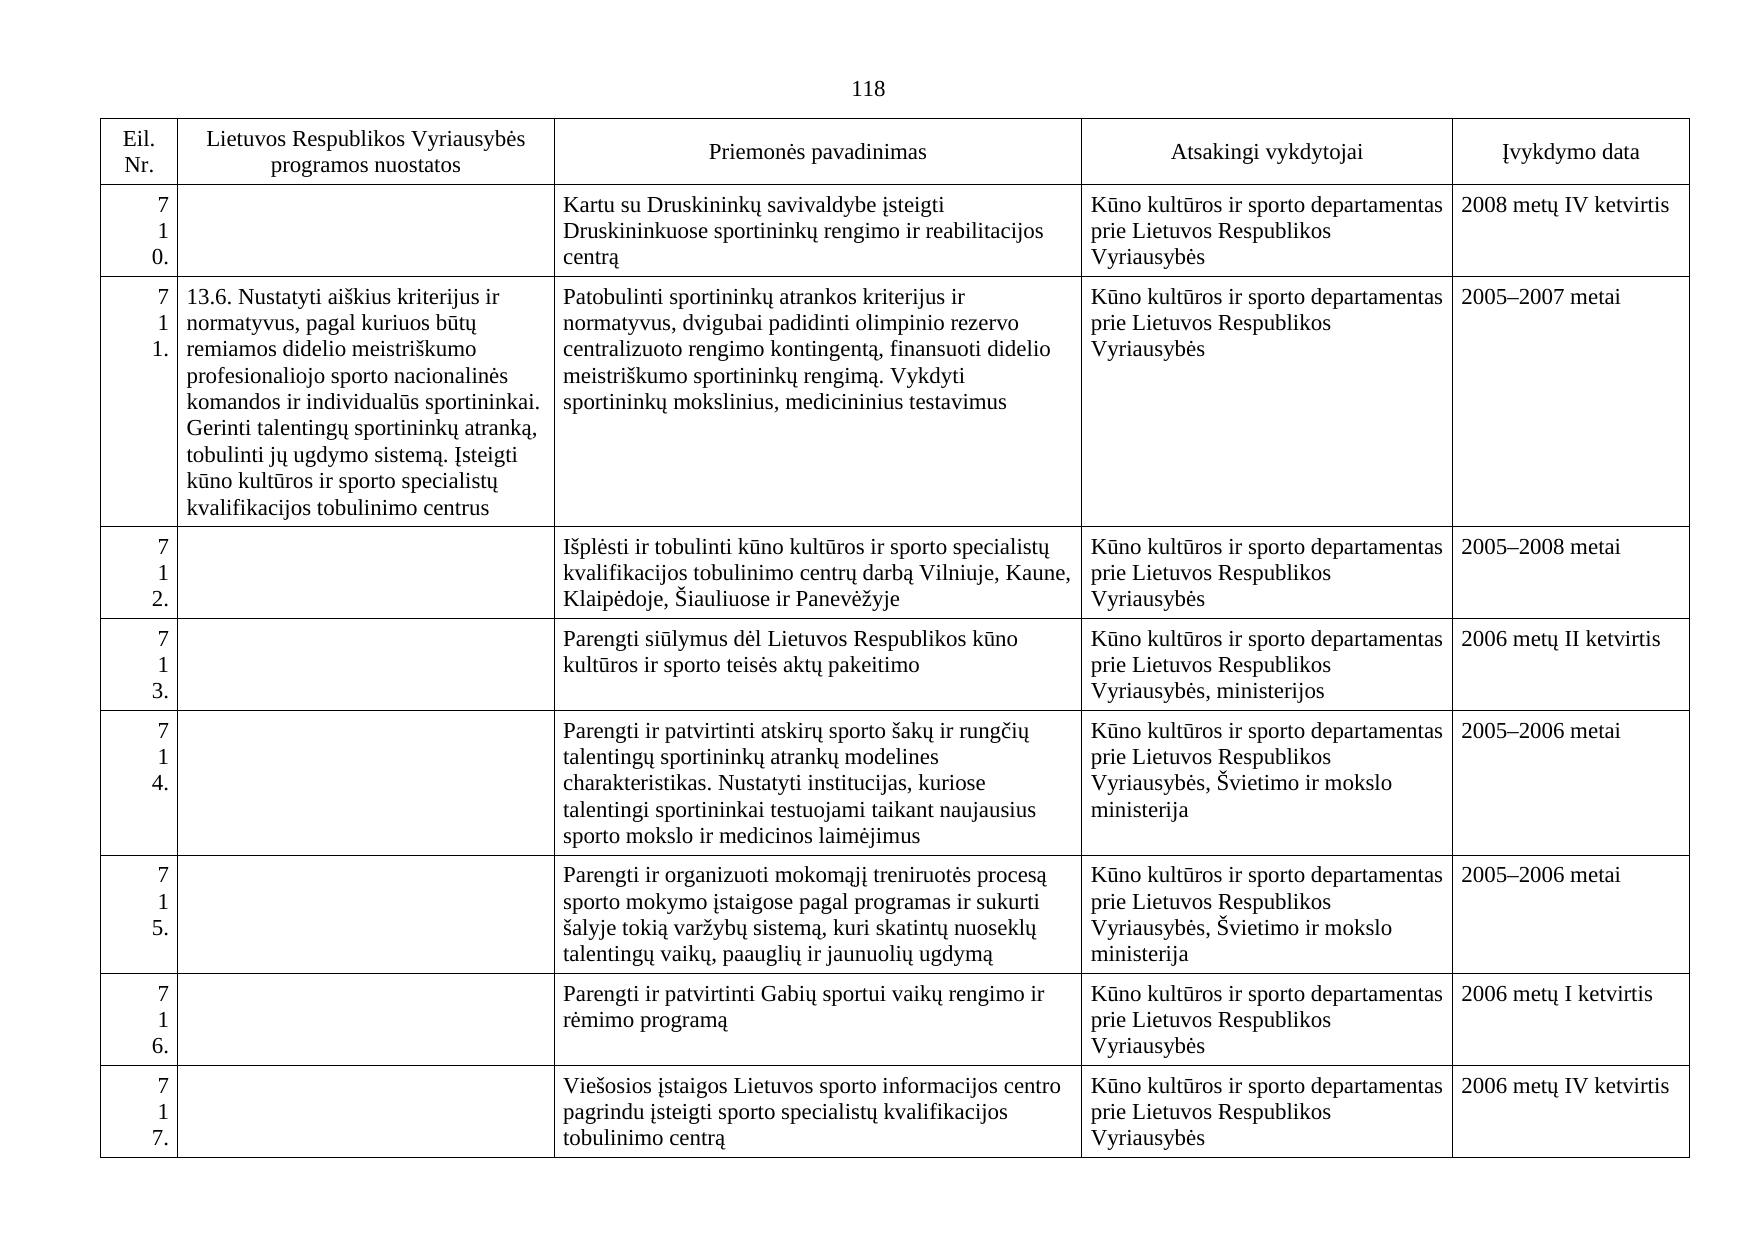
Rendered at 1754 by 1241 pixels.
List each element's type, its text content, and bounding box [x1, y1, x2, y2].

table_cell 2005–2007 metai [1453, 277, 1689, 526]
table_cell [101, 711, 177, 854]
table_cell [178, 974, 554, 1065]
table_cell 2006 metų II ketvirtis [1453, 619, 1689, 710]
table_cell [1690, 618, 1754, 710]
table_cell 2006 metų I ketvirtis [1453, 974, 1689, 1065]
table_cell Kūno kultūros ir sporto departamentas prie Lietuvos Respublikos Vyriausybės [1082, 277, 1452, 526]
table_cell 13.6. Nustatyti aiškius kriterijus ir normatyvus, pagal kuriuos būtų remiamos didelio meistriškumo profesionaliojo sporto nacionalinės komandos ir individualūs sportininkai. Gerinti talentingų sportininkų atranką, tobulinti jų ugdymo sistemą. Įsteigti kūno kultūros ir sporto specialistų kvalifikacijos tobulinimo centrus [178, 277, 554, 526]
table_header Lietuvos Respublikos Vyriausybės programos nuostatos [178, 119, 554, 184]
table_cell [1690, 710, 1754, 854]
table_cell Kūno kultūros ir sporto departamentas prie Lietuvos Respublikos Vyriausybės, Švietimo ir mokslo ministerija [1082, 711, 1452, 854]
table_cell [101, 277, 177, 526]
table_cell Viešosios įstaigos Lietuvos sporto informacijos centro pagrindu įsteigti sporto specialistų kvalifikacijos tobulinimo centrą [555, 1066, 1081, 1157]
table_header Atsakingi vykdytojai [1082, 119, 1452, 184]
table_cell [1690, 1065, 1754, 1157]
table_cell 2005–2006 metai [1453, 711, 1689, 854]
table_cell Parengti ir patvirtinti Gabių sportui vaikų rengimo ir rėmimo programą [555, 974, 1081, 1065]
table_cell Kūno kultūros ir sporto departamentas prie Lietuvos Respublikos Vyriausybės [1082, 185, 1452, 276]
table_cell [101, 185, 177, 276]
table_cell Kūno kultūros ir sporto departamentas prie Lietuvos Respublikos Vyriausybės [1082, 527, 1452, 618]
table_cell [178, 856, 554, 973]
table_cell [101, 1066, 177, 1157]
table_cell Kūno kultūros ir sporto departamentas prie Lietuvos Respublikos Vyriausybės [1082, 1066, 1452, 1157]
table_cell Parengti ir patvirtinti atskirų sporto šakų ir rungčių talentingų sportininkų atrankų modelines charakteristikas. Nustatyti institucijas, kuriose talentingi sportininkai testuojami taikant naujausius sporto mokslo ir medicinos laimėjimus [555, 711, 1081, 854]
table_header Priemonės pavadinimas [555, 119, 1081, 184]
table_cell Kūno kultūros ir sporto departamentas prie Lietuvos Respublikos Vyriausybės, ministerijos [1082, 619, 1452, 710]
table_cell [1690, 184, 1754, 276]
table_cell [1690, 276, 1754, 526]
table_cell 2005–2008 metai [1453, 527, 1689, 618]
table_cell [101, 619, 177, 710]
table_header Eil. Nr. [101, 119, 177, 184]
table_cell 2005–2006 metai [1453, 856, 1689, 973]
table_cell [178, 185, 554, 276]
table_header [1690, 118, 1754, 184]
table_cell [1690, 526, 1754, 618]
table_cell Patobulinti sportininkų atrankos kriterijus ir normatyvus, dvigubai padidinti olimpinio rezervo centralizuoto rengimo kontingentą, finansuoti didelio meistriškumo sportininkų rengimą. Vykdyti sportininkų mokslinius, medicininius testavimus [555, 277, 1081, 526]
table_cell [178, 1066, 554, 1157]
table_cell Kartu su Druskininkų savivaldybe įsteigti Druskininkuose sportininkų rengimo ir reabilitacijos centrą [555, 185, 1081, 276]
table_cell 2006 metų IV ketvirtis [1453, 1066, 1689, 1157]
table_cell [178, 711, 554, 854]
table_cell Parengti siūlymus dėl Lietuvos Respublikos kūno kultūros ir sporto teisės aktų pakeitimo [555, 619, 1081, 710]
table_cell [101, 974, 177, 1065]
table_cell [1690, 973, 1754, 1065]
table_cell 2008 metų IV ketvirtis [1453, 185, 1689, 276]
table_header Įvykdymo data [1453, 119, 1689, 184]
table_cell Išplėsti ir tobulinti kūno kultūros ir sporto specialistų kvalifikacijos tobulinimo centrų darbą Vilniuje, Kaune, Klaipėdoje, Šiauliuose ir Panevėžyje [555, 527, 1081, 618]
table_cell Parengti ir organizuoti mokomąjį treniruotės procesą sporto mokymo įstaigose pagal programas ir sukurti šalyje tokią varžybų sistemą, kuri skatintų nuoseklų talentingų vaikų, paauglių ir jaunuolių ugdymą [555, 856, 1081, 973]
table_cell [178, 619, 554, 710]
table_cell [101, 856, 177, 973]
table_cell [101, 527, 177, 618]
table_cell Kūno kultūros ir sporto departamentas prie Lietuvos Respublikos Vyriausybės, Švietimo ir mokslo ministerija [1082, 856, 1452, 973]
table_cell Kūno kultūros ir sporto departamentas prie Lietuvos Respublikos Vyriausybės [1082, 974, 1452, 1065]
table_cell [1690, 855, 1754, 973]
table_cell [178, 527, 554, 618]
